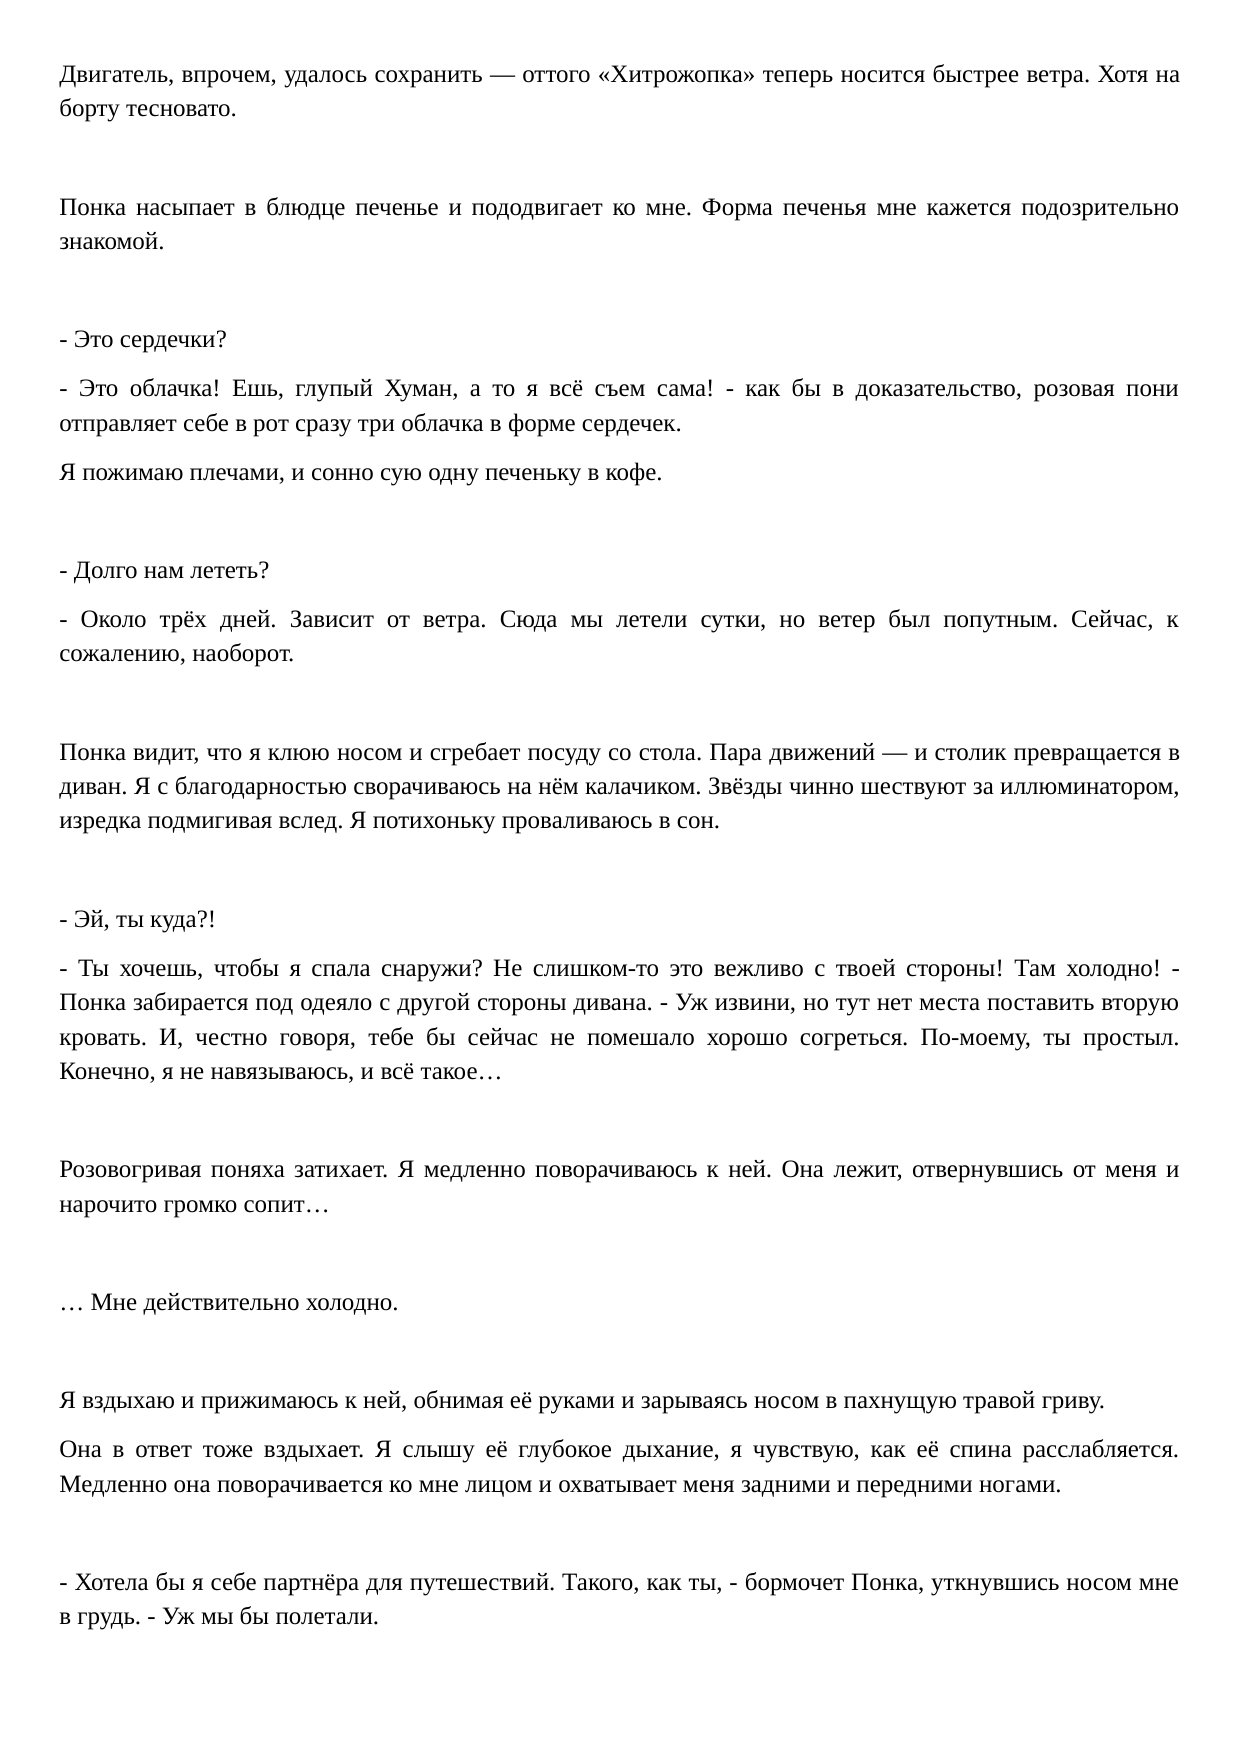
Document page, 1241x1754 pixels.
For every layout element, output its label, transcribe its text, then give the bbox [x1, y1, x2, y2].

text - Эй, ты куда?! [59, 904, 1181, 932]
text - Это сердечки? [59, 324, 1181, 353]
text - Это облачка! Ешь, глупый Хуман, а то я всё съем сама! - как бы в доказательство, розовая пони отправляет себе в рот сразу три облачка в форме сердечек. [59, 373, 1181, 437]
text - Долго нам лететь? [59, 555, 1181, 584]
text Розовогривая поняха затихает. Я медленно поворачиваюсь к ней. Она лежит, отвернувшись от меня и нарочито громко сопит… [59, 1154, 1181, 1218]
text … Мне действительно холодно. [59, 1287, 1181, 1316]
text - Ты хочешь, чтобы я спала снаружи? Не слишком-то это вежливо с твоей стороны! Там холодно! - Понка забирается под одеяло с другой стороны дивана. - Уж извини, но тут нет места поставить вторую кровать. И, честно говоря, тебе бы сейчас не помешало хорошо согреться. По-моему, ты простыл. Конечно, я не навязываюсь, и всё такое… [59, 953, 1181, 1085]
text Понка видит, что я клюю носом и сгребает посуду со стола. Пара движений — и столик превращается в диван. Я с благодарностью сворачиваюсь на нём калачиком. Звёзды чинно шествуют за иллюминатором, изредка подмигивая вслед. Я потихоньку проваливаюсь в сон. [59, 737, 1181, 834]
text Понка насыпает в блюдце печенье и пододвигает ко мне. Форма печенья мне кажется подозрительно знакомой. [59, 192, 1181, 255]
text - Около трёх дней. Зависит от ветра. Сюда мы летели сутки, но ветер был попутным. Сейчас, к сожалению, наоборот. [59, 604, 1181, 667]
text - Хотела бы я себе партнёра для путешествий. Такого, как ты, - бормочет Понка, уткнувшись носом мне в грудь. - Уж мы бы полетали. [59, 1567, 1181, 1630]
text Я вздыхаю и прижимаюсь к ней, обнимая её руками и зарываясь носом в пахнущую травой гриву. [59, 1385, 1181, 1414]
text Она в ответ тоже вздыхает. Я слышу её глубокое дыхание, я чувствую, как её спина расслабляется. Медленно она поворачивается ко мне лицом и охватывает меня задними и передними ногами. [59, 1434, 1181, 1497]
text Я пожимаю плечами, и сонно сую одну печеньку в кофе. [59, 457, 1181, 486]
text Двигатель, впрочем, удалось сохранить — оттого «Хитрожопка» теперь носится быстрее ветра. Хотя на борту тесновато. [59, 59, 1181, 122]
